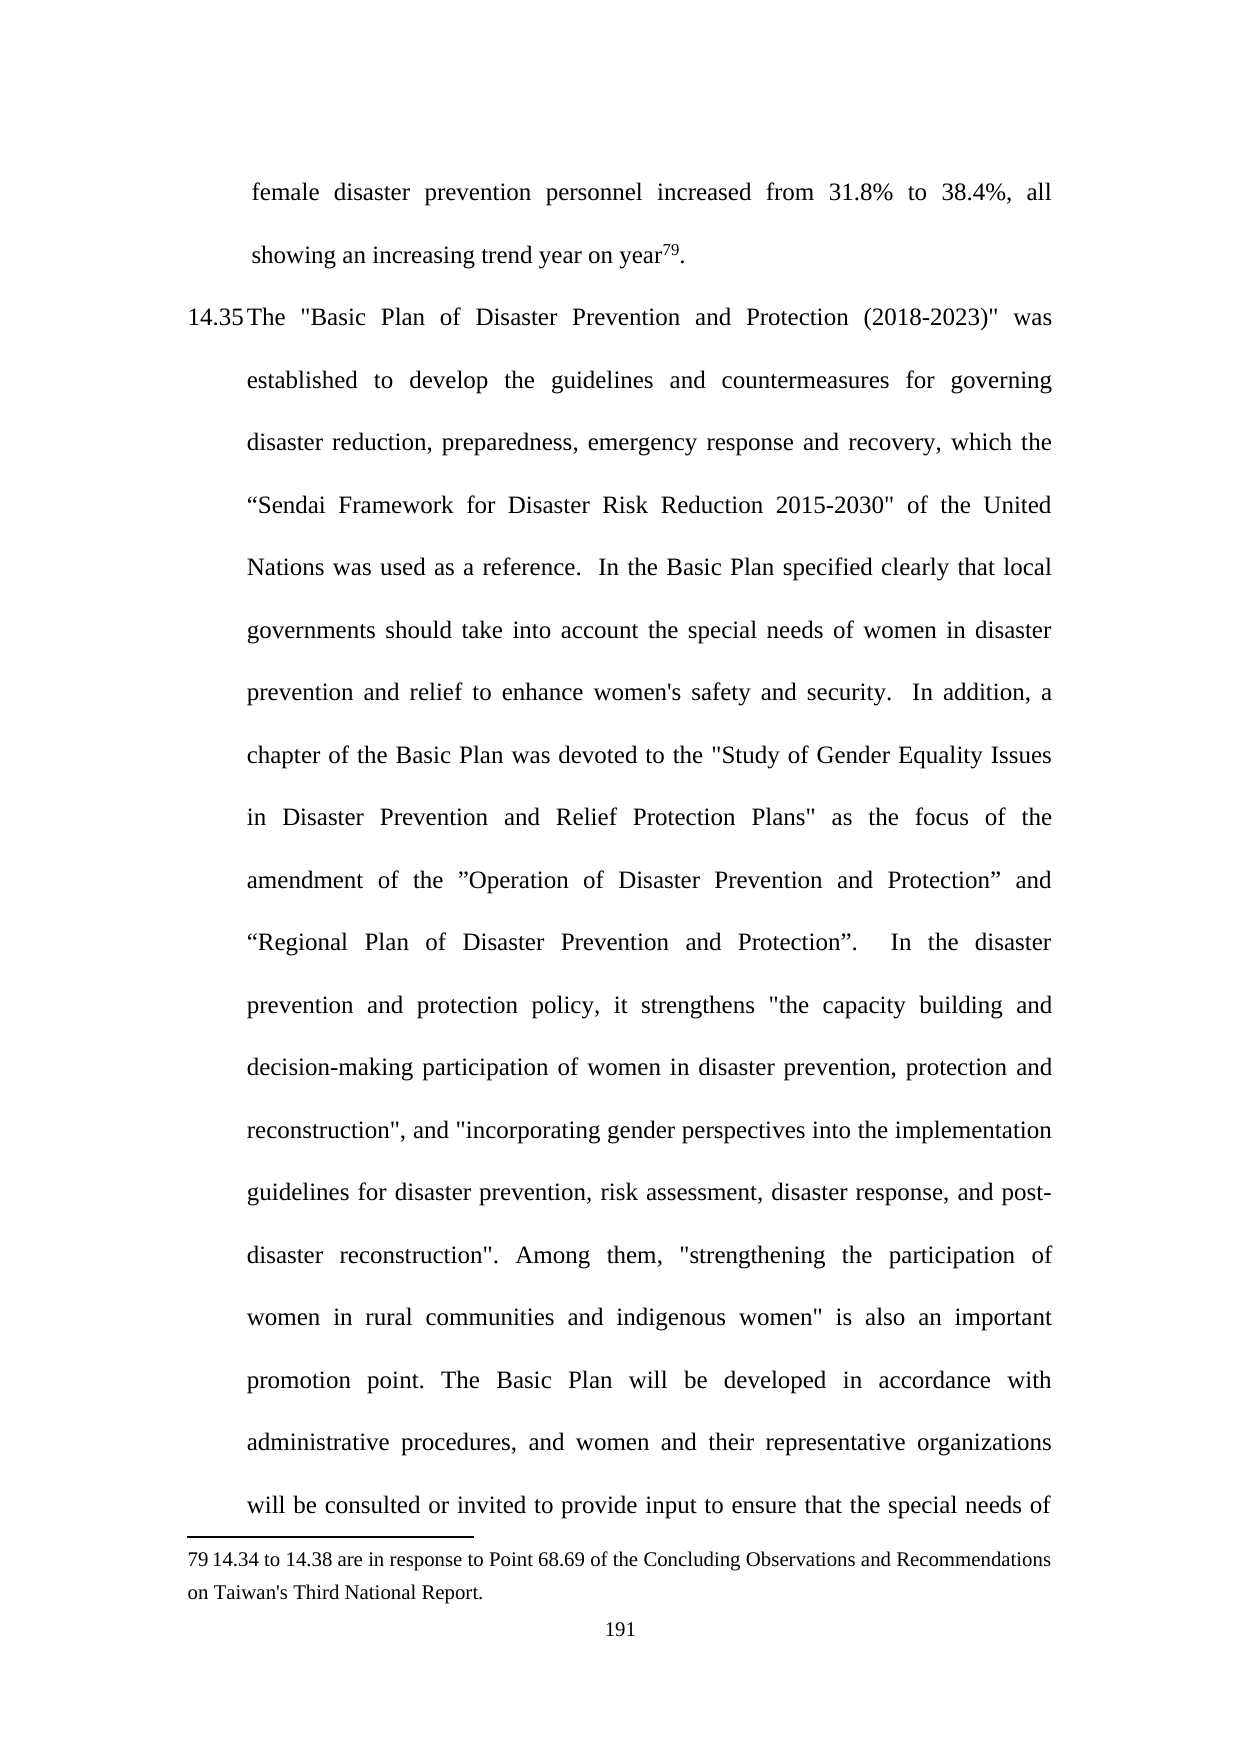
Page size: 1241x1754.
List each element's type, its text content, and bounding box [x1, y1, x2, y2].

list 14.34 to 14.38 are in response to Point 68.69 of the Concluding Observations and Recommendations on Taiwan's Third National Report. [187, 1537, 1053, 1604]
list female disaster prevention personnel increased from 31.8% to 38.4%, all showing an increasing trend year on year. [187, 150, 1053, 275]
list The "Basic Plan of Disaster Prevention and Protection (2018-2023)" was established to develop the guidelines and countermeasures for governing disaster reduction, preparedness, emergency response and recovery, which the “Sendai Framework for Disaster Risk Reduction 2015-2030" of the United Nations was used as a reference. In the Basic Plan specified clearly that local governments should take into account the special needs of women in disaster prevention and relief to enhance women's safety and security. In addition, a chapter of the Basic Plan was devoted to the "Study of Gender Equality Issues in Disaster Prevention and Relief Protection Plans" as the focus of the amendment of the ”Operation of Disaster Prevention and Protection” and “Regional Plan of Disaster Prevention and Protection”. In the disaster prevention and protection policy, it strengthens "the capacity building and decision-making participation of women in disaster prevention, protection and reconstruction", and "incorporating gender perspectives into the implementation guidelines for disaster prevention, risk assessment, disaster response, and post-disaster reconstruction". Among them, "strengthening the participation of women in rural communities and indigenous women" is also an important promotion point. The Basic Plan will be developed in accordance with administrative procedures, and women and their representative organizations will be consulted or invited to provide input to ensure that the special needs of [187, 275, 1053, 1525]
